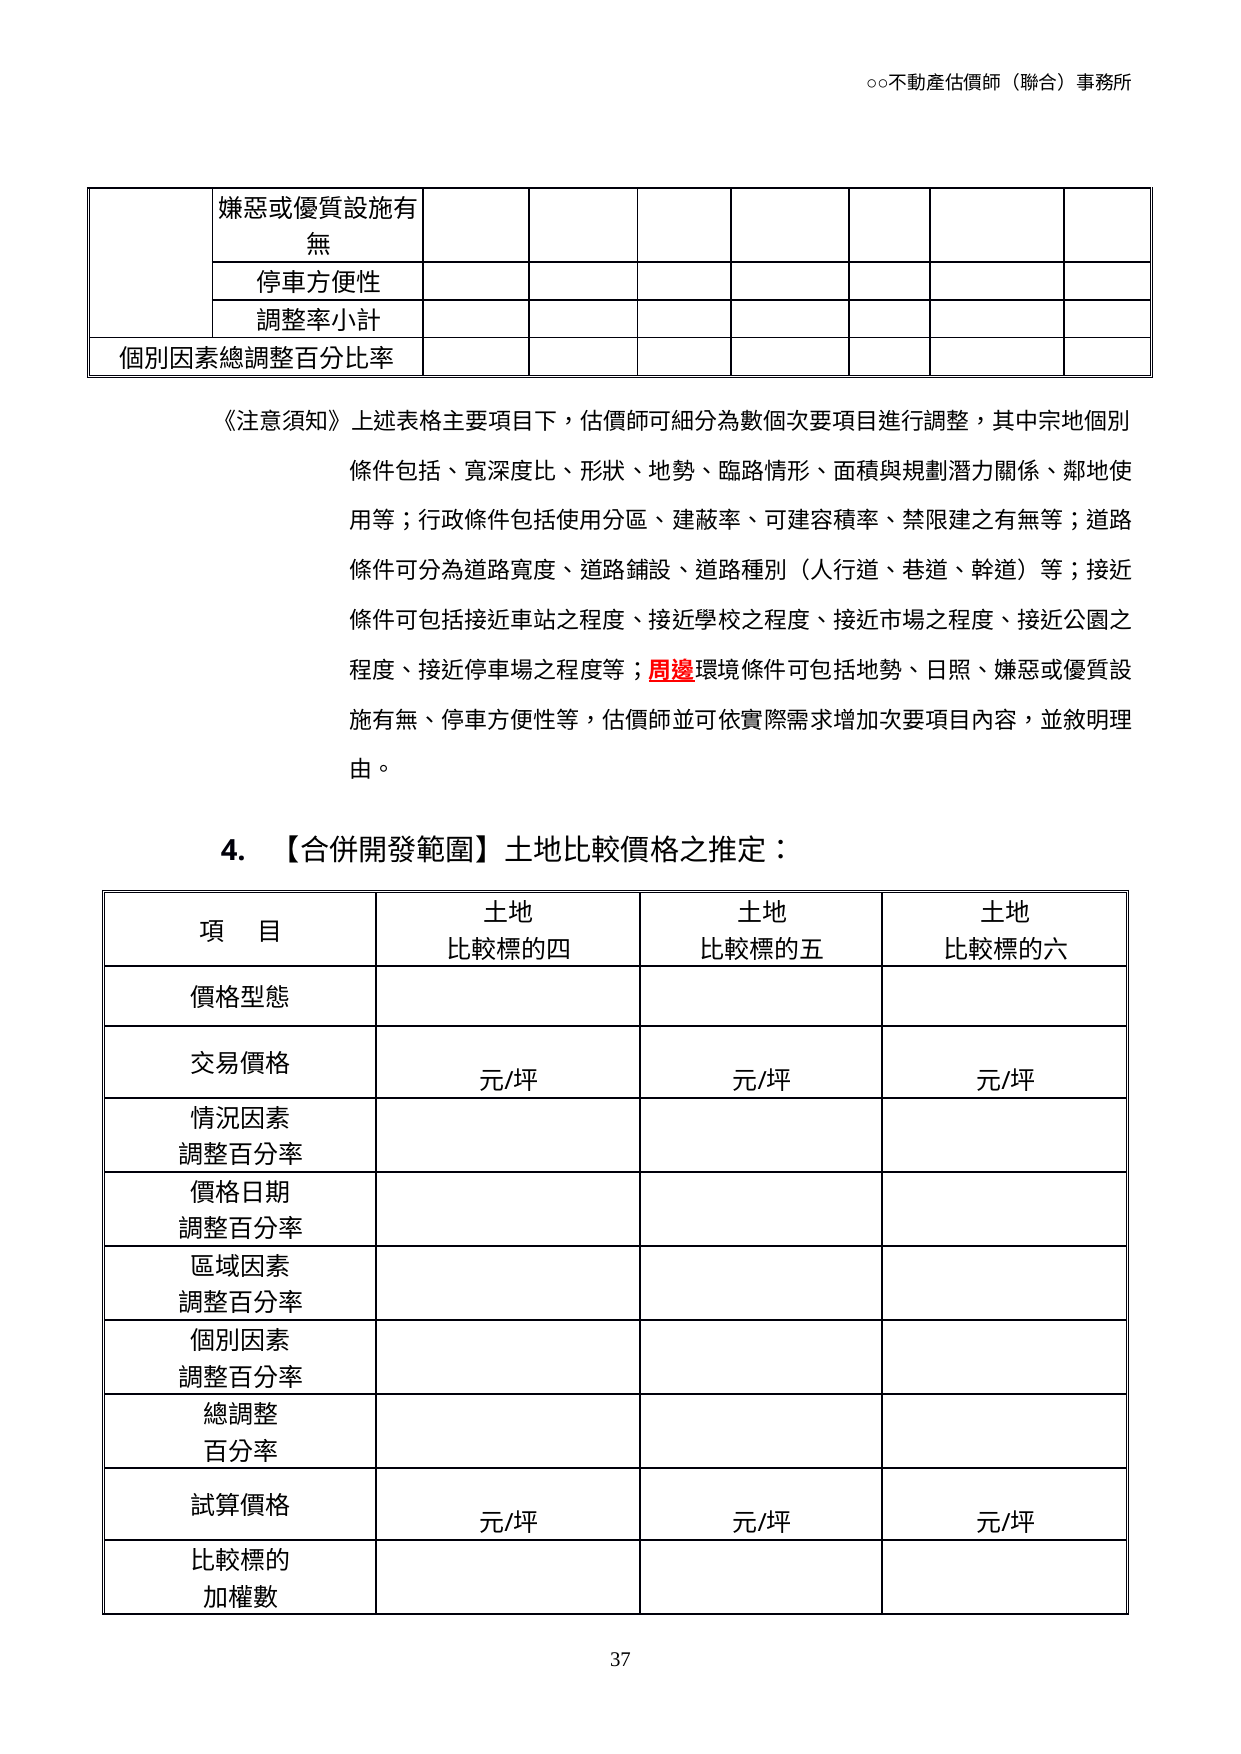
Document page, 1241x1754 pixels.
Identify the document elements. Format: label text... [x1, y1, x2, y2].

table_cell 個別因素總調整百分比率 [90, 338, 422, 375]
table_cell [850, 263, 929, 299]
table_cell [90, 189, 212, 337]
table_cell [377, 1541, 639, 1613]
table_cell [641, 1541, 881, 1613]
table_cell [424, 263, 528, 299]
table_cell [377, 1321, 639, 1393]
table_cell [931, 301, 1063, 337]
table_header 土地 比較標的五 [641, 893, 881, 965]
table_cell [883, 1321, 1126, 1393]
table_cell [931, 189, 1063, 261]
table_cell [931, 263, 1063, 299]
table_cell [732, 189, 848, 261]
table_cell [530, 301, 637, 337]
table_cell [1065, 301, 1150, 337]
table_cell 比較標的 加權數 [105, 1541, 375, 1613]
text 《注意須知》上述表格主要項目下，估價師可細分為數個次要項目進行調整，其中宗地個別條件包括、寬深度比、形狀、地勢、臨路情形、面積與規劃潛力關係、鄰地使用等；行政條件包括使用分區、建蔽率、可建容積率、禁限建之有無等；道路條件可分為道路寬度、道路鋪設、道路種別（人行道、巷道、幹道）等；接近條件可包括接近車站之程度、接近學校之程度、接近市場之程度、接近公園之程度、接近停車場之程度等；周邊環境條件可包括地勢、日照、嫌惡或優質設施有無、停車方便性等，估價師並可依實際需求增加次要項目內容，並敘明理由。 [213, 403, 1132, 784]
table_cell [883, 967, 1126, 1025]
table_cell [377, 1247, 639, 1319]
table_cell 交易價格 [105, 1027, 375, 1097]
table_cell 元/坪 [641, 1469, 881, 1539]
table_cell [641, 1395, 881, 1467]
table_cell [931, 338, 1063, 375]
table_cell [641, 1099, 881, 1171]
table_cell [732, 263, 848, 299]
table_cell [530, 263, 637, 299]
table_cell [424, 189, 528, 261]
table_header 土地 比較標的四 [377, 893, 639, 965]
table_cell [377, 1099, 639, 1171]
table_cell 元/坪 [377, 1469, 639, 1539]
table_cell [1065, 263, 1150, 299]
table_cell 調整率小計 [213, 301, 422, 337]
table_cell [850, 338, 929, 375]
table_cell 區域因素 調整百分率 [105, 1247, 375, 1319]
table_cell [641, 967, 881, 1025]
table_cell [883, 1173, 1126, 1245]
table_cell [850, 301, 929, 337]
table_cell [638, 189, 730, 261]
table_cell [424, 301, 528, 337]
table_cell [638, 338, 730, 375]
table_cell [732, 301, 848, 337]
table_cell [377, 967, 639, 1025]
table_cell 價格日期 調整百分率 [105, 1173, 375, 1245]
table_cell [638, 263, 730, 299]
table_cell [641, 1247, 881, 1319]
table_cell [641, 1321, 881, 1393]
table_cell 元/坪 [883, 1469, 1126, 1539]
table_cell 總調整 百分率 [105, 1395, 375, 1467]
table_cell [883, 1247, 1126, 1319]
table_cell [641, 1173, 881, 1245]
table_cell 元/坪 [377, 1027, 639, 1097]
table_cell [377, 1173, 639, 1245]
table_cell [850, 189, 929, 261]
table_cell [883, 1541, 1126, 1613]
table_cell [530, 338, 637, 375]
table_cell 情況因素 調整百分率 [105, 1099, 375, 1171]
table_cell 試算價格 [105, 1469, 375, 1539]
table_cell [883, 1395, 1126, 1467]
table_cell [883, 1099, 1126, 1171]
table_cell 個別因素 調整百分率 [105, 1321, 375, 1393]
table_cell [1065, 338, 1150, 375]
table_cell 價格型態 [105, 967, 375, 1025]
table_cell [638, 301, 730, 337]
table_cell 停車方便性 [213, 263, 422, 299]
table_cell [732, 338, 848, 375]
table_cell 元/坪 [641, 1027, 881, 1097]
table_cell 嫌惡或優質設施有無 [213, 189, 422, 261]
table_header 項目 [105, 893, 375, 965]
table_cell [1065, 189, 1150, 261]
table_cell 元/坪 [883, 1027, 1126, 1097]
table_header 土地 比較標的六 [883, 893, 1126, 965]
table_cell [424, 338, 528, 375]
table_cell [530, 189, 637, 261]
table_cell [377, 1395, 639, 1467]
list 【合併開發範圍】土地比較價格之推定： [221, 826, 1132, 868]
